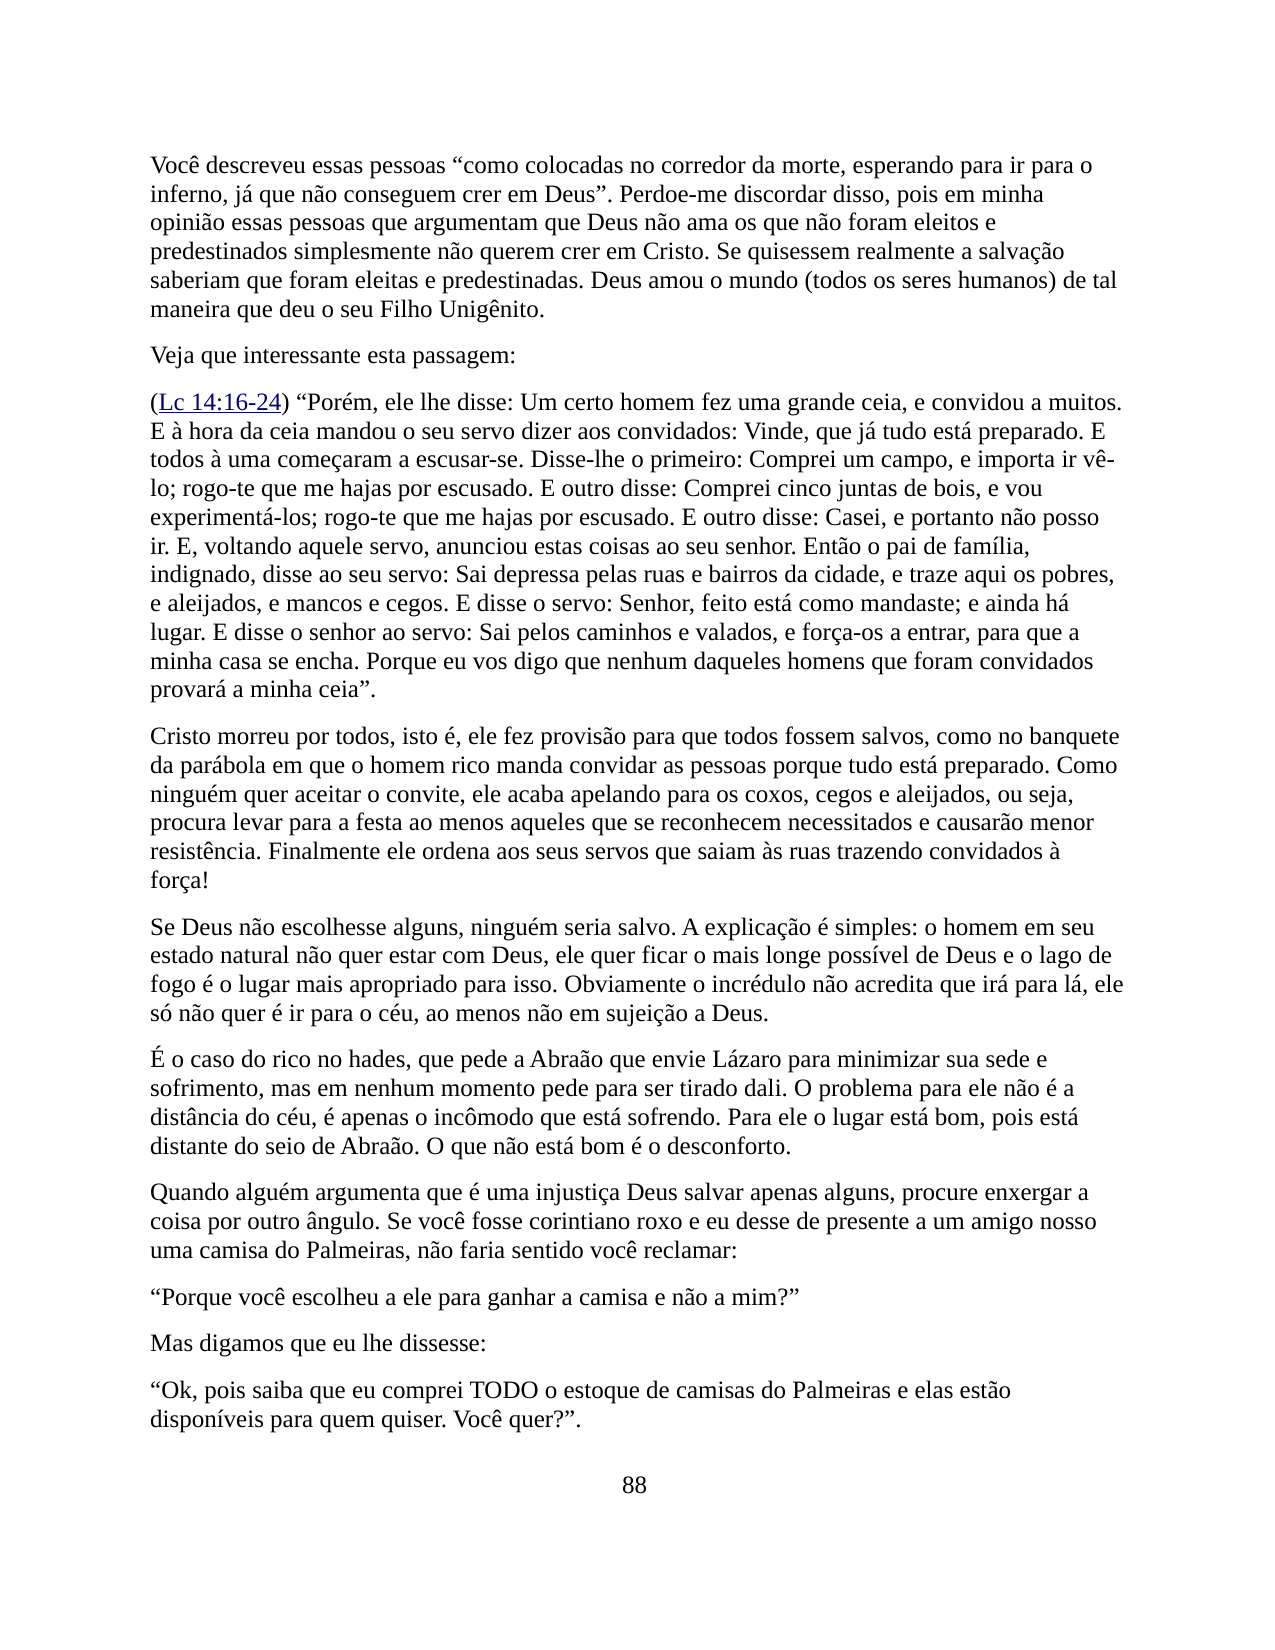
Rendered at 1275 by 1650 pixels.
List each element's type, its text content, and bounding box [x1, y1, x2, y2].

text Quando alguém argumenta que é uma injustiça Deus salvar apenas alguns, procure enxergar a coisa por outro ângulo. Se você fosse corintiano roxo e eu desse de presente a um amigo nosso uma camisa do Palmeiras, não faria sentido você reclamar: [150, 1177, 1125, 1264]
text Veja que interessante esta passagem: [150, 340, 1125, 369]
text Cristo morreu por todos, isto é, ele fez provisão para que todos fossem salvos, como no banquete da parábola em que o homem rico manda convidar as pessoas porque tudo está preparado. Como ninguém quer aceitar o convite, ele acaba apelando para os coxos, cegos e aleijados, ou seja, procura levar para a festa ao menos aqueles que se reconhecem necessitados e causarão menor resistência. Finalmente ele ordena aos seus servos que saiam às ruas trazendo convidados à força! [150, 721, 1125, 894]
text Mas digamos que eu lhe dissesse: [150, 1328, 1125, 1357]
text Se Deus não escolhesse alguns, ninguém seria salvo. A explicação é simples: o homem em seu estado natural não quer estar com Deus, ele quer ficar o mais longe possível de Deus e o lago de fogo é o lugar mais apropriado para isso. Obviamente o incrédulo não acredita que irá para lá, ele só não quer é ir para o céu, ao menos não em sujeição a Deus. [150, 912, 1125, 1027]
text “Ok, pois saiba que eu comprei TODO o estoque de camisas do Palmeiras e elas estão disponíveis para quem quiser. Você quer?”. [150, 1375, 1125, 1432]
text (Lc 14:16-24) “Porém, ele lhe disse: Um certo homem fez uma grande ceia, e convidou a muitos. E à hora da ceia mandou o seu servo dizer aos convidados: Vinde, que já tudo está preparado. E todos à uma começaram a escusar-se. Disse-lhe o primeiro: Comprei um campo, e importa ir vê-lo; rogo-te que me hajas por escusado. E outro disse: Comprei cinco juntas de bois, e vou experimentá-los; rogo-te que me hajas por escusado. E outro disse: Casei, e portanto não posso ir. E, voltando aquele servo, anunciou estas coisas ao seu senhor. Então o pai de família, indignado, disse ao seu servo: Sai depressa pelas ruas e bairros da cidade, e traze aqui os pobres, e aleijados, e mancos e cegos. E disse o servo: Senhor, feito está como mandaste; e ainda há lugar. E disse o senhor ao servo: Sai pelos caminhos e valados, e força-os a entrar, para que a minha casa se encha. Porque eu vos digo que nenhum daqueles homens que foram convidados provará a minha ceia”. [150, 387, 1125, 703]
text Você descreveu essas pessoas “como colocadas no corredor da morte, esperando para ir para o inferno, já que não conseguem crer em Deus”. Perdoe-me discordar disso, pois em minha opinião essas pessoas que argumentam que Deus não ama os que não foram eleitos e predestinados simplesmente não querem crer em Cristo. Se quisessem realmente a salvação saberiam que foram eleitas e predestinadas. Deus amou o mundo (todos os seres humanos) de tal maneira que deu o seu Filho Unigênito. [150, 150, 1125, 322]
text É o caso do rico no hades, que pede a Abraão que envie Lázaro para minimizar sua sede e sofrimento, mas em nenhum momento pede para ser tirado dali. O problema para ele não é a distância do céu, é apenas o incômodo que está sofrendo. Para ele o lugar está bom, pois está distante do seio de Abraão. O que não está bom é o desconforto. [150, 1044, 1125, 1159]
text “Porque você escolheu a ele para ganhar a camisa e não a mim?” [150, 1282, 1125, 1310]
